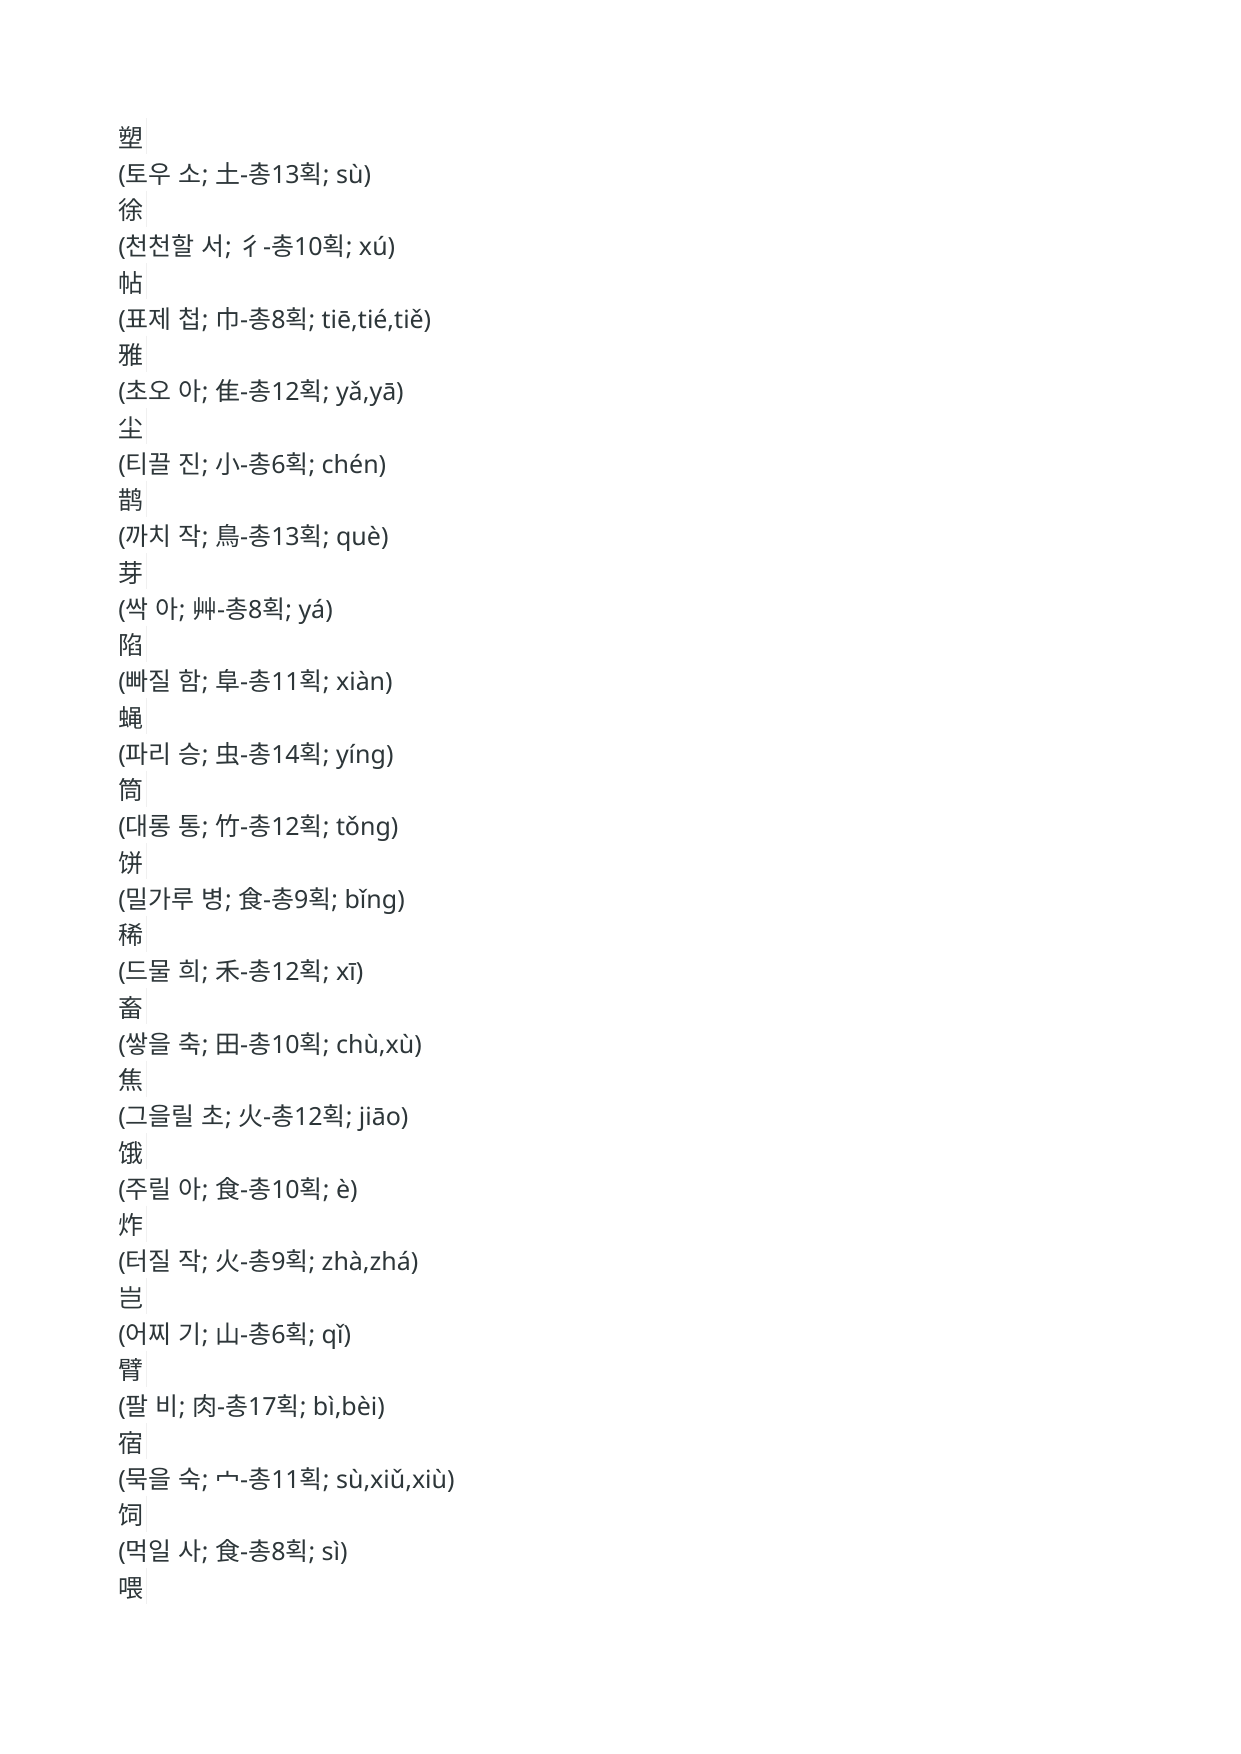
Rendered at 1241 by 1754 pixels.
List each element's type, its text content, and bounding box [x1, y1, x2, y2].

text [147, 118, 1122, 154]
text [147, 771, 1122, 807]
text (밀가루 병; ⾷-총9획; bǐng) [118, 879, 1122, 916]
text (어찌 기; ⼭-총6획; qǐ) [118, 1314, 1122, 1351]
text [147, 626, 1122, 662]
text [147, 916, 1122, 952]
text (팔 비; ⾁-총17획; bì,bèi) [118, 1387, 1122, 1423]
text [147, 263, 1122, 299]
text (천천할 서; ⼻-총10획; xú) [118, 227, 1122, 263]
text 喂 [118, 1568, 146, 1604]
text [147, 191, 1122, 227]
text [147, 1568, 1122, 1604]
text (초오 아; ⾫-총12획; yǎ,yā) [118, 372, 1122, 408]
text (드물 희; ⽲-총12획; xī) [118, 952, 1122, 988]
text 稀 [118, 916, 146, 952]
text [147, 481, 1122, 517]
text (먹일 사; ⾷-총8획; sì) [118, 1532, 1122, 1568]
text (싹 아; ⾋-총8획; yá) [118, 589, 1122, 626]
text [147, 1206, 1122, 1242]
text [147, 1278, 1122, 1314]
text [147, 1496, 1122, 1532]
text (터질 작; ⽕-총9획; zhà,zhá) [118, 1242, 1122, 1278]
text [147, 336, 1122, 372]
text [147, 843, 1122, 879]
text 蝇 [118, 698, 146, 734]
text (주릴 아; ⾷-총10획; è) [118, 1169, 1122, 1206]
text 饼 [118, 843, 146, 879]
text 畜 [118, 988, 146, 1024]
text 焦 [118, 1061, 146, 1097]
text [147, 1351, 1122, 1387]
text 筒 [118, 771, 146, 807]
text (티끌 진; ⼩-총6획; chén) [118, 444, 1122, 481]
text 臂 [118, 1351, 146, 1387]
text [147, 1133, 1122, 1169]
text [147, 1061, 1122, 1097]
text [147, 408, 1122, 444]
text (표제 첩; ⼱-총8획; tiē,tié,tiě) [118, 299, 1122, 336]
text 雅 [118, 336, 146, 372]
text 徐 [118, 191, 146, 227]
text 宿 [118, 1423, 146, 1459]
text 饲 [118, 1496, 146, 1532]
text [147, 553, 1122, 589]
text (대롱 통; ⽵-총12획; tǒng) [118, 807, 1122, 843]
text [147, 988, 1122, 1024]
text 炸 [118, 1206, 146, 1242]
text 尘 [118, 408, 146, 444]
text [147, 698, 1122, 734]
text [147, 1423, 1122, 1459]
text 塑 [118, 118, 146, 154]
text 陷 [118, 626, 146, 662]
text (쌓을 축; ⽥-총10획; chù,xù) [118, 1024, 1122, 1061]
text 岂 [118, 1278, 146, 1314]
text 帖 [118, 263, 146, 299]
text (까치 작; ⿃-총13획; què) [118, 517, 1122, 553]
text (토우 소; ⼟-총13획; sù) [118, 154, 1122, 191]
text (묵을 숙; ⼧-총11획; sù,xiǔ,xiù) [118, 1459, 1122, 1496]
text 饿 [118, 1133, 146, 1169]
text (빠질 함; ⾩-총11획; xiàn) [118, 662, 1122, 698]
text (그을릴 초; ⽕-총12획; jiāo) [118, 1097, 1122, 1133]
text 鹊 [118, 481, 146, 517]
text (파리 승; ⾍-총14획; yíng) [118, 734, 1122, 771]
text 芽 [118, 553, 146, 589]
